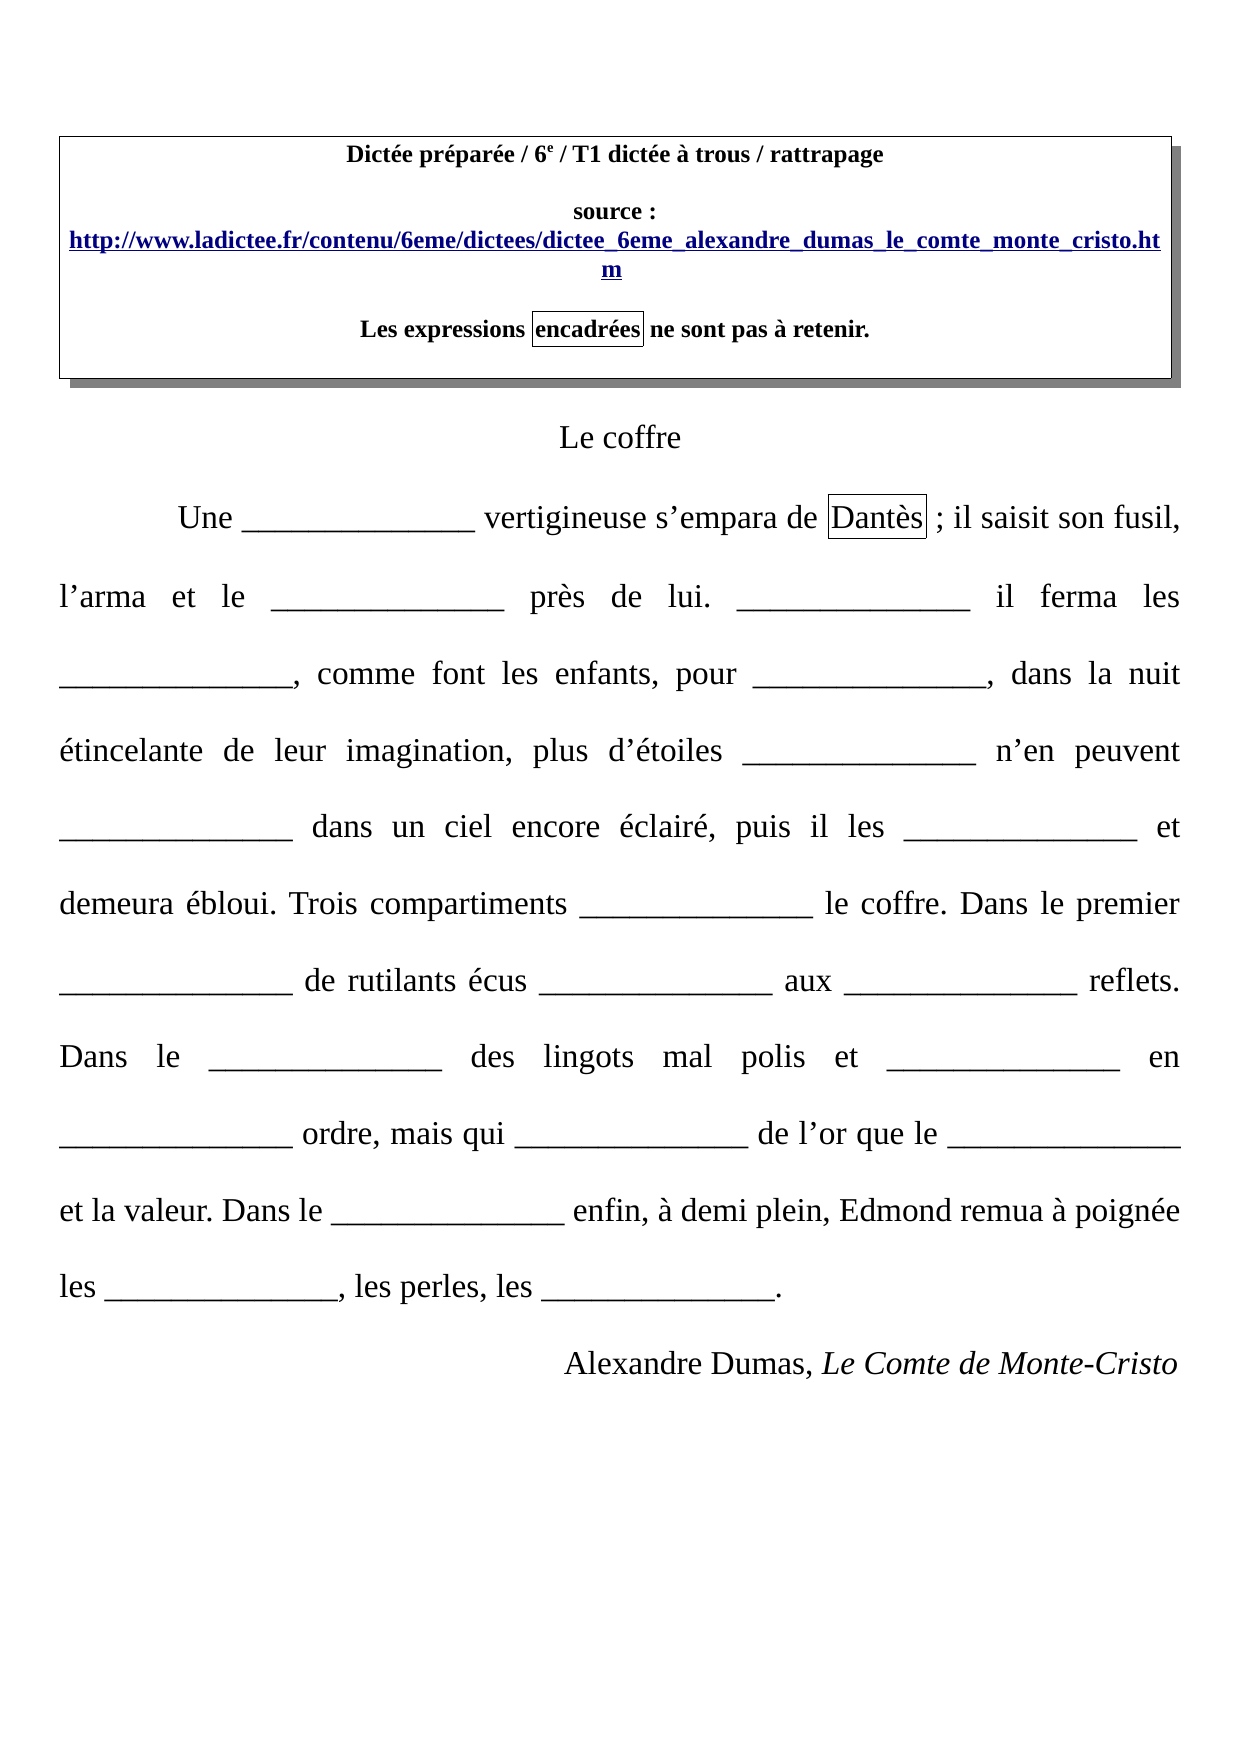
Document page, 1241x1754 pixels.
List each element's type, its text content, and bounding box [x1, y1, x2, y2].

text Dictée préparée / 6e / T1 dictée à trous / rattrapage [60, 137, 1171, 167]
text Les expressions encadrées ne sont pas à retenir. [60, 308, 1171, 346]
text Une ______________ vertigineuse s’empara de Dantès ; il saisit son fusil, l’arma et le ______________ près de lui. ______________ il ferma les ______________, comme font les enfants, pour ______________, dans la nuit étincelante de leur imagination, plus d’étoiles ______________ n’en peuvent ______________ dans un ciel encore éclairé, puis il les ______________ et demeura ébloui. Trois compartiments ______________ le coffre. Dans le premier ______________ de rutilants écus ______________ aux ______________ reflets. Dans le ______________ des lingots mal polis et ______________ en ______________ ordre, mais qui ______________ de l’or que le ______________ et la valeur. Dans le ______________ enfin, à demi plein, Edmond remua à poignée les ______________, les perles, les ______________. [59, 494, 1181, 1305]
text source : http://www.ladictee.fr/contenu/6eme/dictees/dictee_6eme_alexandre_dumas_le_comte_monte_cristo.htm [60, 193, 1171, 282]
text Alexandre Dumas, Le Comte de Monte-Cristo [59, 1343, 1181, 1382]
text Le coffre [59, 417, 1181, 456]
